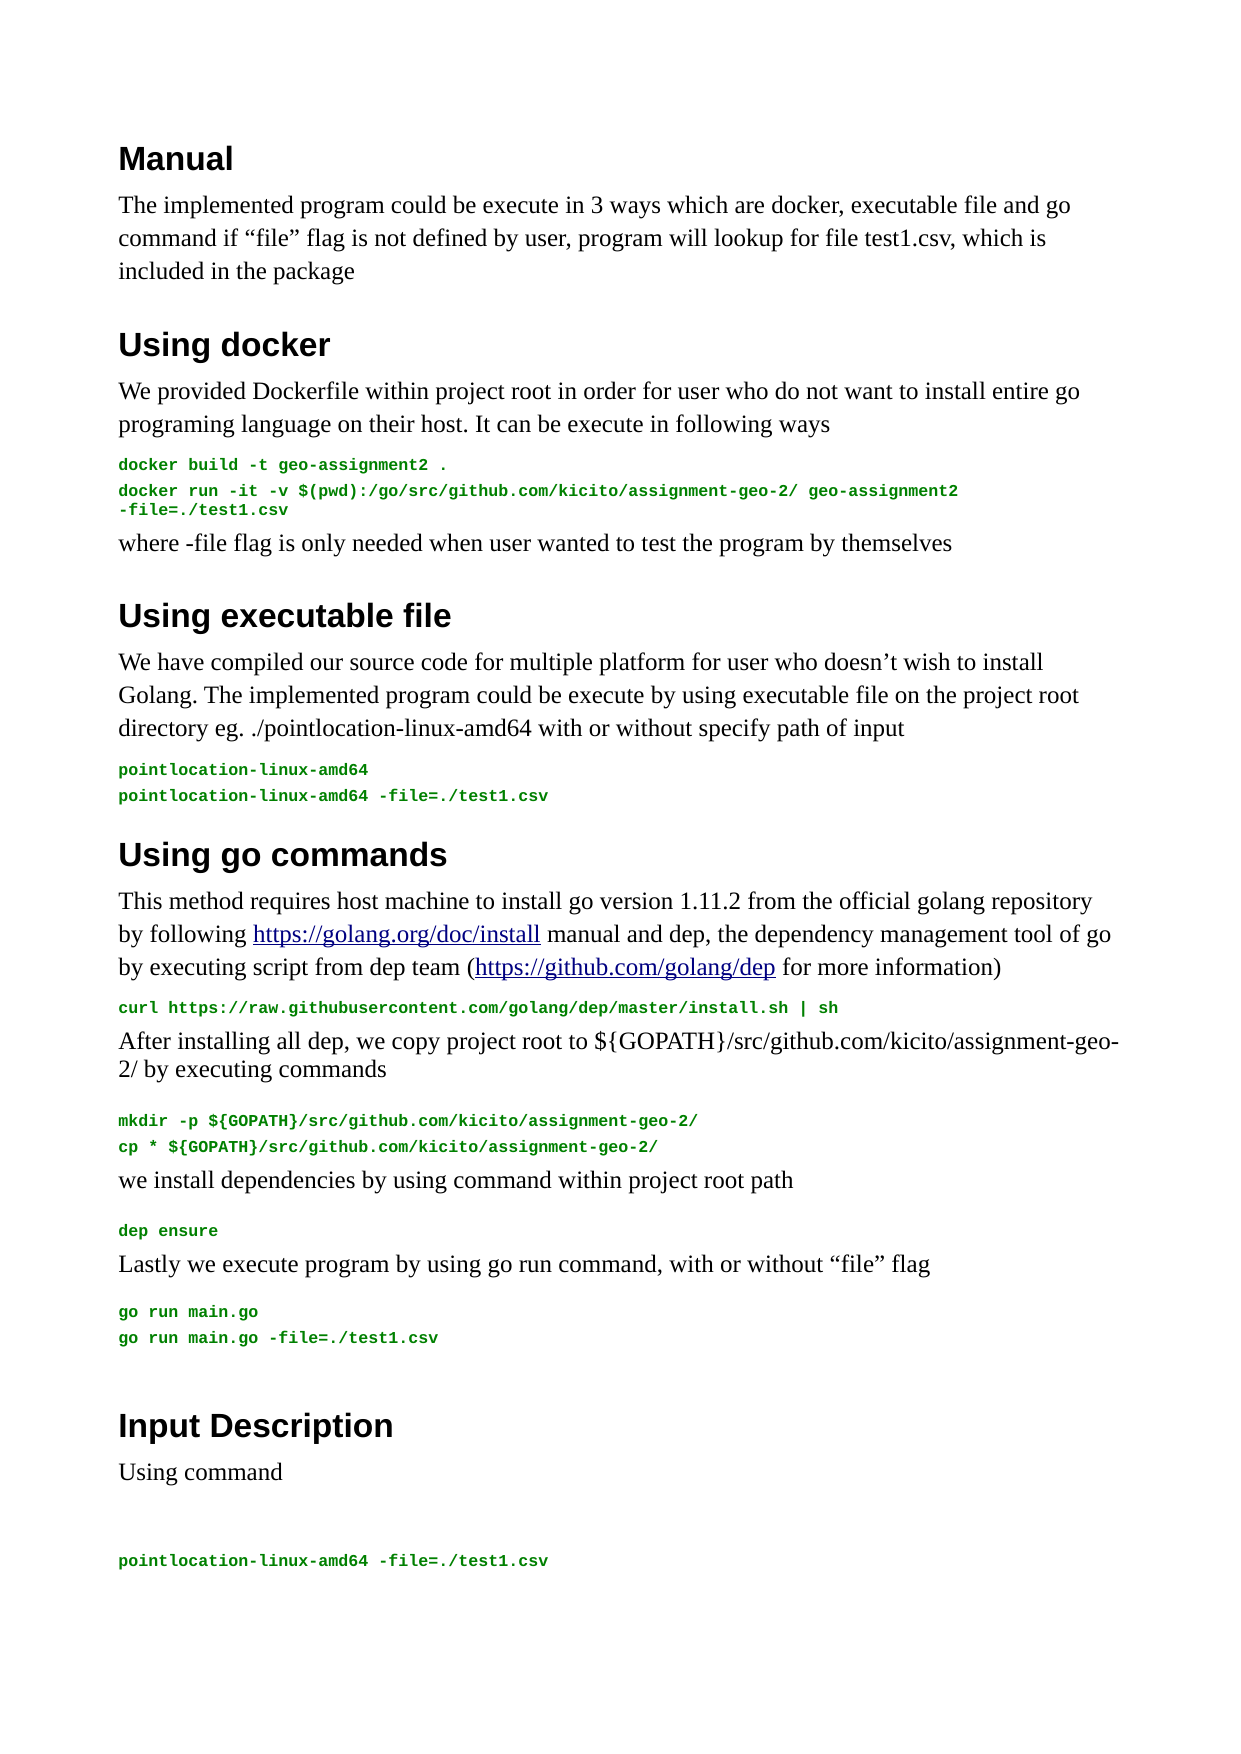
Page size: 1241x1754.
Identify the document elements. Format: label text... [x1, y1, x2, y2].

text We provided Dockerfile within project root in order for user who do not want to install entire go programing language on their host. It can be execute in following ways [118, 376, 1122, 437]
text We have compiled our source code for multiple platform for user who doesn’t wish to install Golang. The implemented program could be execute by using executable file on the project root directory eg. ./pointlocation-linux-amd64 with or without specify path of input [118, 647, 1122, 742]
text Using command [118, 1457, 1122, 1486]
text go run main.go -file=./test1.csv [118, 1330, 1122, 1349]
text pointlocation-linux-amd64 [118, 761, 1122, 780]
text mkdir -p ${GOPATH}/src/github.com/kicito/assignment-geo-2/ [118, 1112, 1122, 1131]
text After installing all dep, we copy project root to ${GOPATH}/src/github.com/kicito/assignment-geo-2/ by executing commands [118, 1026, 1122, 1083]
text dep ensure [118, 1222, 1122, 1241]
text docker build -t geo-assignment2 . [118, 456, 1122, 475]
text docker run -it -v $(pwd):/go/src/github.com/kicito/assignment-geo-2/ geo-assignment2 -file=./test1.csv [118, 483, 1122, 520]
text we install dependencies by using command within project root path [118, 1165, 1122, 1193]
text Lastly we execute program by using go run command, with or without “file” flag [118, 1249, 1122, 1277]
text pointlocation-linux-amd64 -file=./test1.csv [118, 787, 1122, 806]
text cp * ${GOPATH}/src/github.com/kicito/assignment-geo-2/ [118, 1138, 1122, 1157]
subtitle Manual [118, 139, 1122, 178]
text where -file flag is only needed when user wanted to test the program by themselves [118, 528, 1122, 557]
subtitle Using go commands [118, 835, 1122, 873]
text go run main.go [118, 1304, 1122, 1323]
subtitle Using executable file [118, 596, 1122, 635]
text curl https://raw.githubusercontent.com/golang/dep/master/install.sh | sh [118, 999, 1122, 1018]
text The implemented program could be execute in 3 ways which are docker, executable file and go command if “file” flag is not defined by user, program will lookup for file test1.csv, which is included in the package [118, 190, 1122, 285]
text This method requires host machine to install go version 1.11.2 from the official golang repository by following https://golang.org/doc/install manual and dep, the dependency management tool of go by executing script from dep team (https://github.com/golang/dep for more information) [118, 886, 1122, 981]
subtitle Input Description [118, 1406, 1122, 1445]
text pointlocation-linux-amd64 -file=./test1.csv [118, 1552, 1122, 1571]
subtitle Using docker [118, 324, 1122, 363]
